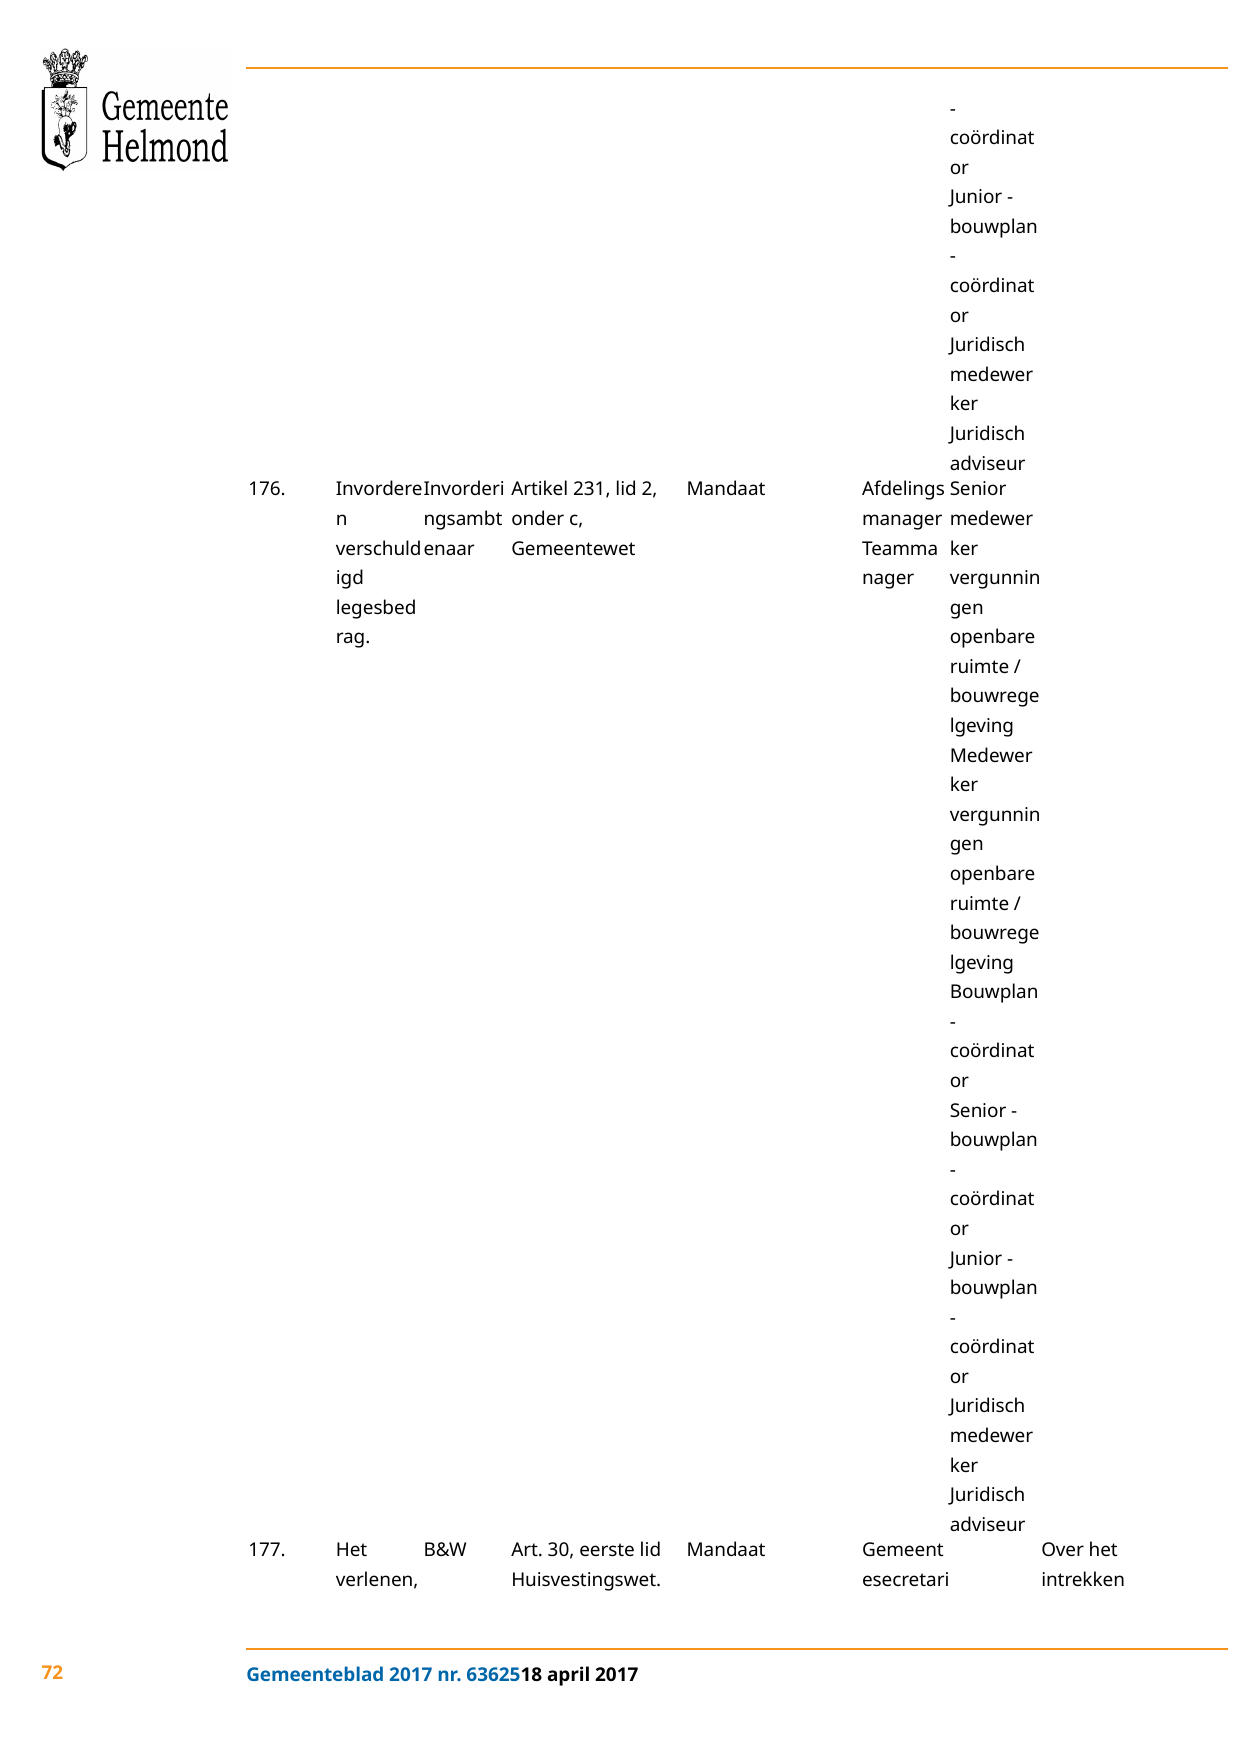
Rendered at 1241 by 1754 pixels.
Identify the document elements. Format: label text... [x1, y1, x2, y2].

table_cell [423, 95, 511, 476]
table_cell Art. 30, eerste lid Huisvestingswet. [511, 1537, 686, 1592]
table_cell Mandaat [686, 1537, 862, 1592]
table_cell [1041, 476, 1152, 1537]
table_cell 177. [248, 1537, 336, 1592]
table_cell Gemeentesecretari [862, 1537, 949, 1592]
table_cell coördinator Junior - bouwplan-coördinator Juridisch medewerker Juridisch adviseur [950, 95, 1041, 476]
table_cell [862, 95, 949, 476]
table_cell Over het intrekken [1041, 1537, 1152, 1592]
table_cell Invorderen verschuldigd legesbedrag. [336, 476, 423, 1537]
table_cell Het verlenen, [336, 1537, 423, 1592]
table_cell [1041, 95, 1152, 476]
table_cell B&W [423, 1537, 511, 1592]
table_cell Artikel 231, lid 2, onder c, Gemeentewet [511, 476, 686, 1537]
table_cell Mandaat [686, 476, 862, 1537]
table_cell Afdelingsmanager Teammanager [862, 476, 949, 1537]
table_cell [511, 95, 686, 476]
table_cell [950, 1537, 1041, 1592]
table_cell [248, 95, 336, 476]
table_cell Invorderingsambtenaar [423, 476, 511, 1537]
picture [41, 47, 231, 172]
table_cell 176. [248, 476, 336, 1537]
table_cell [336, 95, 423, 476]
table_cell Senior medewerker vergunningen openbare ruimte / bouwregelgeving Medewerker vergunningen openbare ruimte / bouwregelgeving Bouwplan-coördinator Senior - bouwplan-coördinator Junior - bouwplan-coördinator Juridisch medewerker Juridisch adviseur [950, 476, 1041, 1537]
table_cell [686, 95, 862, 476]
